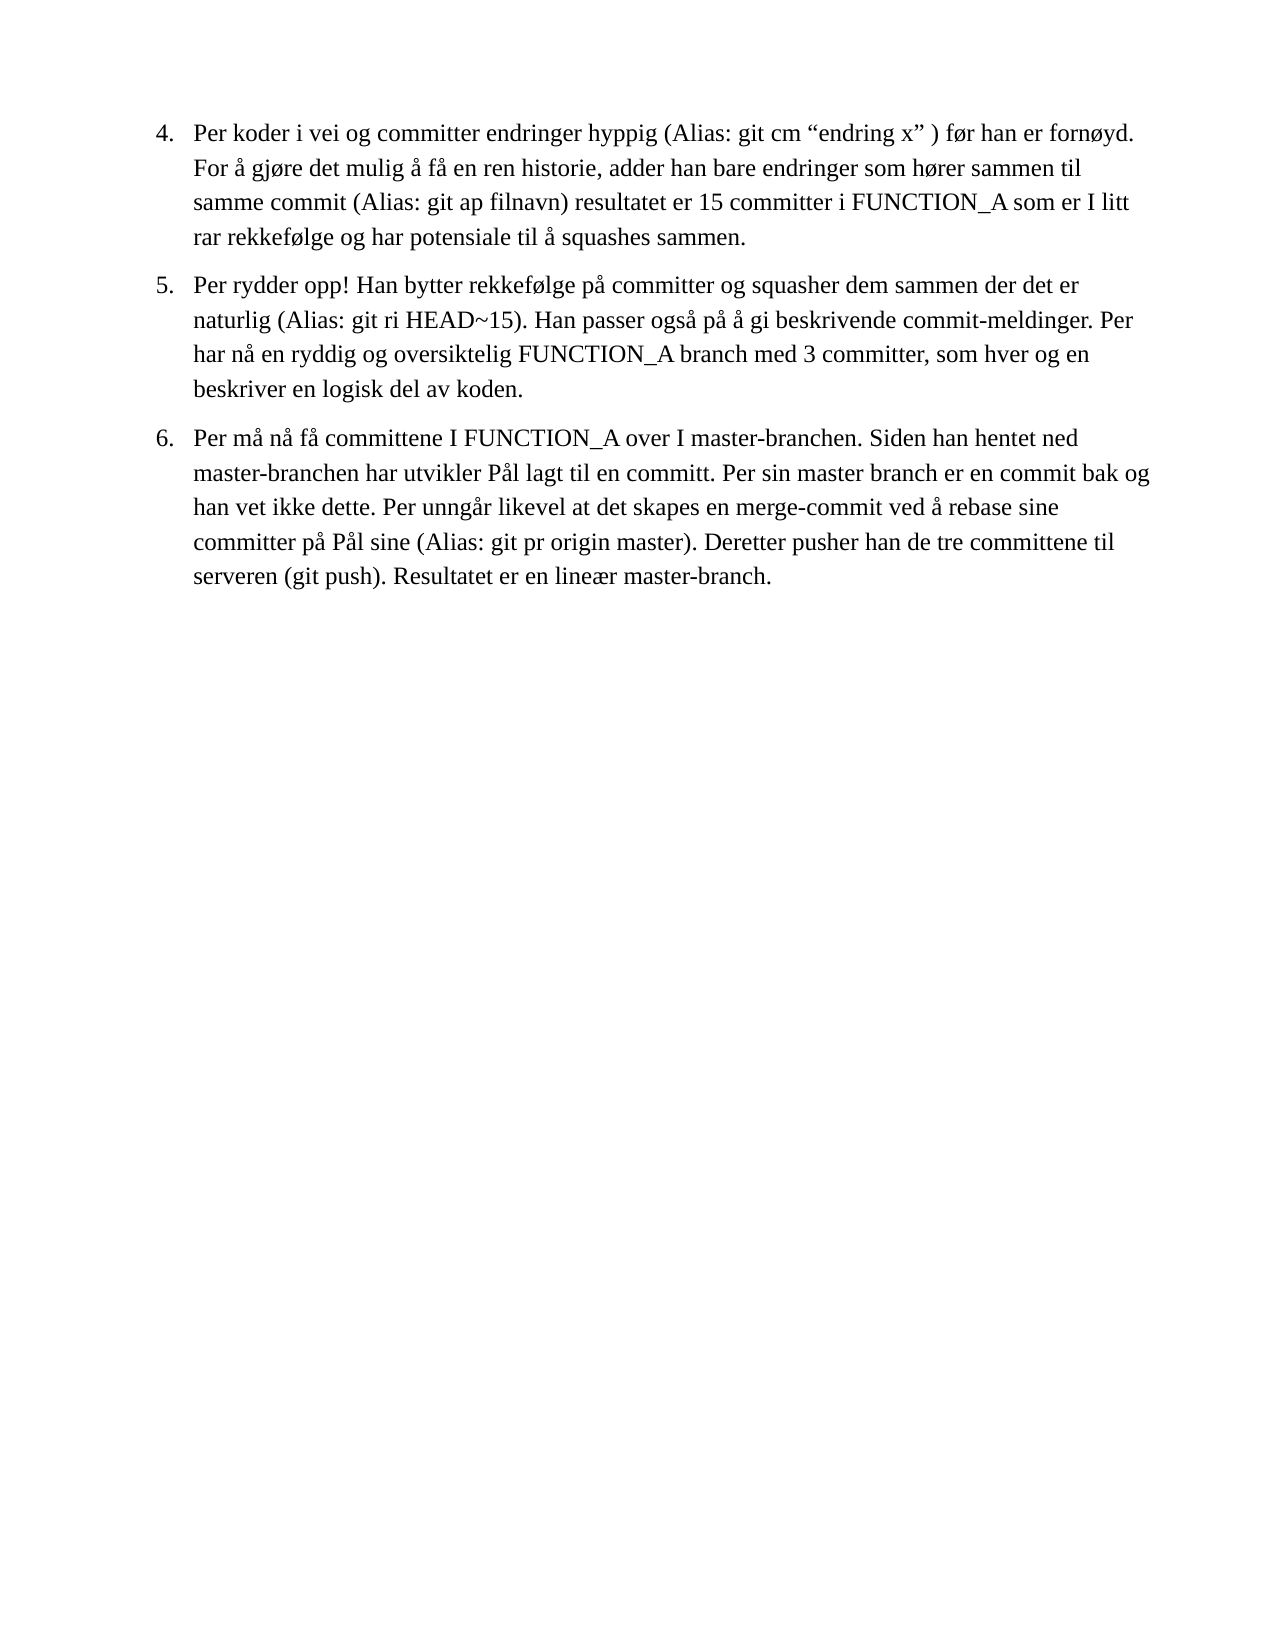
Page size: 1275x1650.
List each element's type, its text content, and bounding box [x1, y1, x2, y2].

list Per må nå få committene I FUNCTION_A over I master-branchen. Siden han hentet ned master-branchen har utvikler Pål lagt til en committ. Per sin master branch er en commit bak og han vet ikke dette. Per unngår likevel at det skapes en merge-commit ved å rebase sine committer på Pål sine (Alias: git pr origin master). Deretter pusher han de tre committene til serveren (git push). Resultatet er en lineær master-branch. [156, 423, 1157, 590]
list Per koder i vei og committer endringer hyppig (Alias: git cm “endring x” ) før han er fornøyd. For å gjøre det mulig å få en ren historie, adder han bare endringer som hører sammen til samme commit (Alias: git ap filnavn) resultatet er 15 committer i FUNCTION_A som er I litt rar rekkefølge og har potensiale til å squashes sammen. [156, 118, 1157, 250]
list Per rydder opp! Han bytter rekkefølge på committer og squasher dem sammen der det er naturlig (Alias: git ri HEAD~15). Han passer også på å gi beskrivende commit-meldinger. Per har nå en ryddig og oversiktelig FUNCTION_A branch med 3 committer, som hver og en beskriver en logisk del av koden. [156, 271, 1157, 403]
